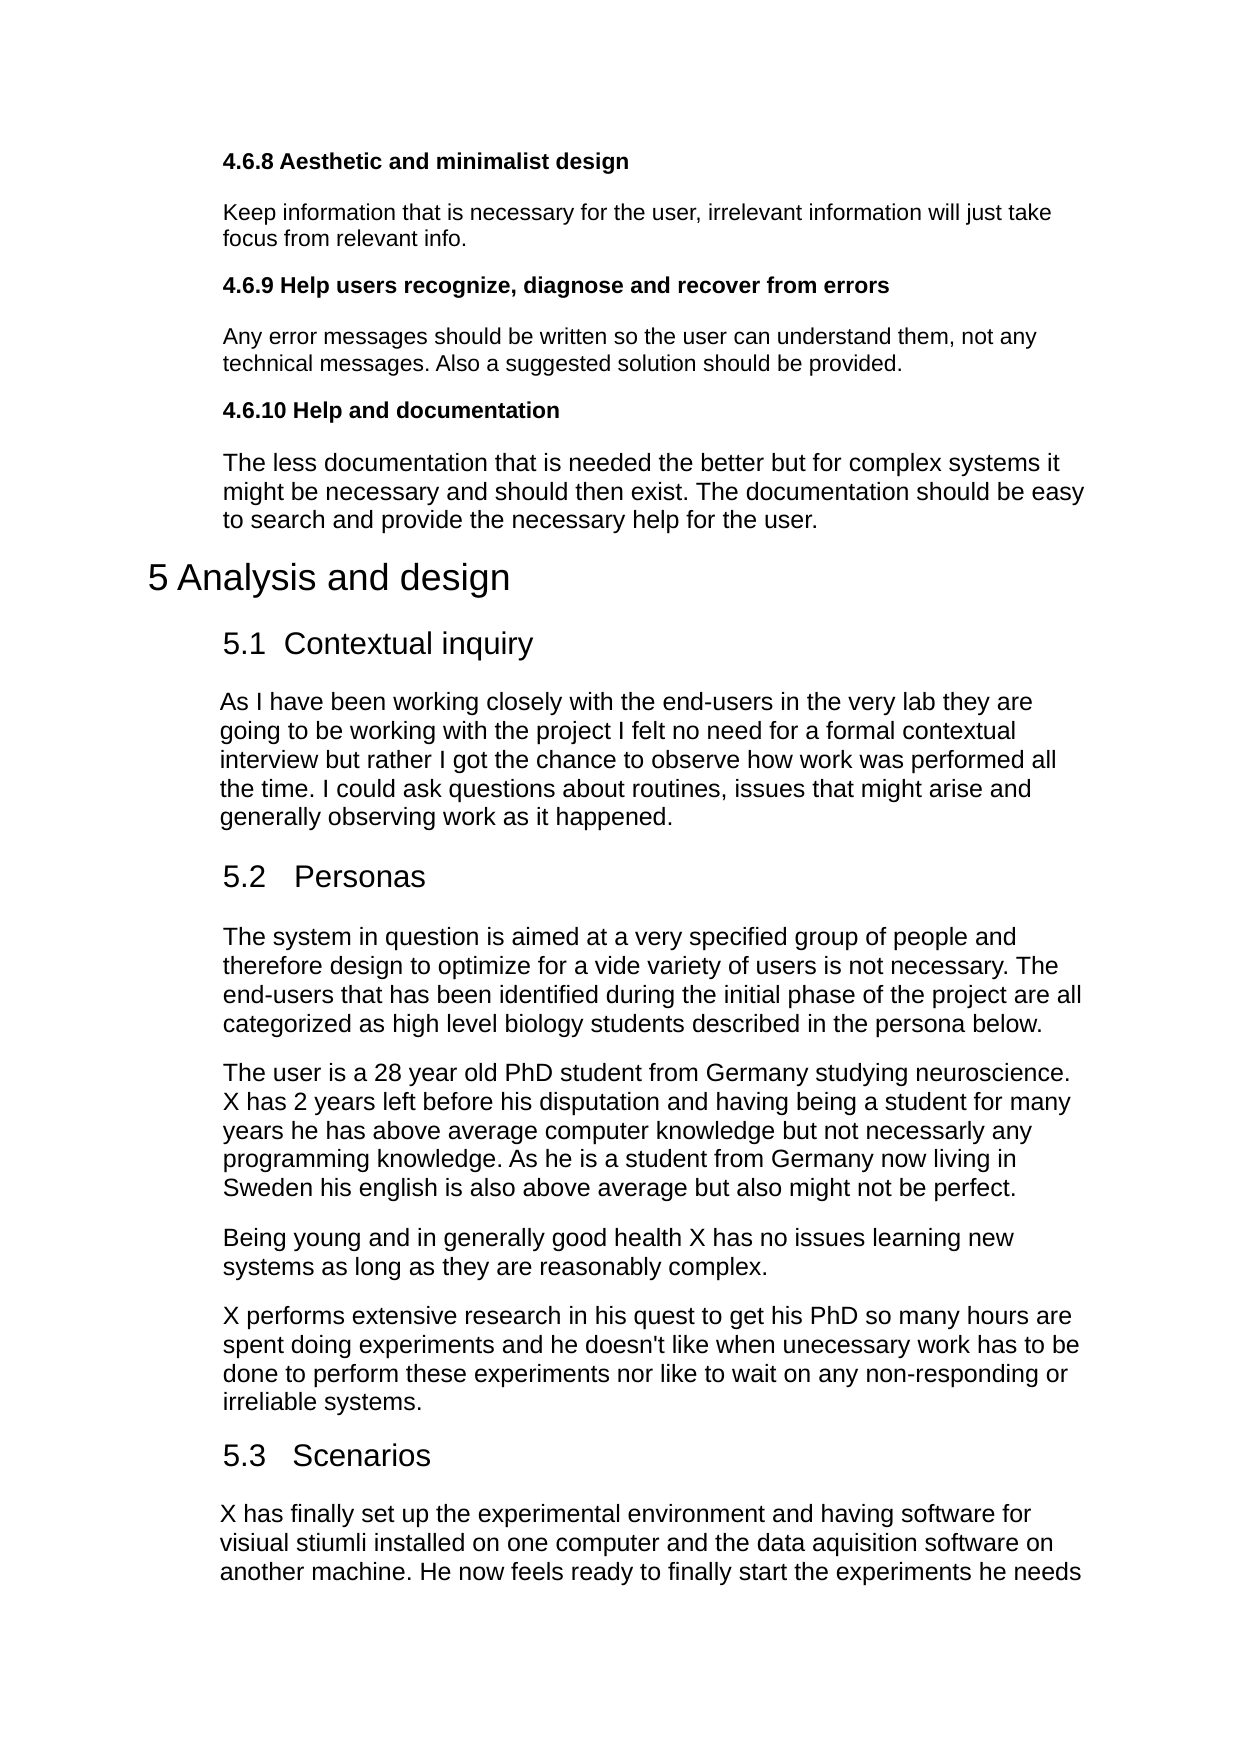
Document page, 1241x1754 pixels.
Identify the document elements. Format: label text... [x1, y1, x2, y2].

list X has finally set up the experimental environment and having software for visiual stiumli installed on one computer and the data aquisition software on another machine. He now feels ready to finally start the experiments he needs [182, 1499, 1093, 1585]
list Scenarios [223, 1437, 1093, 1473]
list 4.6.10 Help and documentation [185, 397, 1093, 423]
list The system in question is aimed at a very specified group of people and therefore design to optimize for a vide variety of users is not necessary. The end-users that has been identified during the initial phase of the project are all categorized as high level biology students described in the persona below. [185, 922, 1093, 1037]
list X performs extensive research in his quest to get his PhD so many hours are spent doing experiments and he doesn't like when unecessary work has to be done to perform these experiments nor like to wait on any non-responding or irreliable systems. [185, 1301, 1093, 1416]
list Contextual inquiry [223, 625, 1093, 661]
text 5 Analysis and design [148, 555, 1093, 598]
list Keep information that is necessary for the user, irrelevant information will just take focus from relevant info. [185, 199, 1093, 251]
list The user is a 28 year old PhD student from Germany studying neuroscience. X has 2 years left before his disputation and having being a student for many years he has above average computer knowledge but not necessarly any programming knowledge. As he is a student from Germany now living in Sweden his english is also above average but also might not be perfect. [185, 1058, 1093, 1202]
list 4.6.8 Aesthetic and minimalist design [185, 148, 1093, 174]
list Being young and in generally good health X has no issues learning new systems as long as they are reasonably complex. [185, 1223, 1093, 1280]
list 4.6.9 Help users recognize, diagnose and recover from errors [185, 272, 1093, 298]
list Any error messages should be written so the user can understand them, not any technical messages. Also a suggested solution should be provided. [185, 323, 1093, 376]
list As I have been working closely with the end-users in the very lab they are going to be working with the project I felt no need for a formal contextual interview but rather I got the chance to observe how work was performed all the time. I could ask questions about routines, issues that might arise and generally observing work as it happened. [182, 687, 1093, 831]
list Personas [223, 852, 1093, 895]
list The less documentation that is needed the better but for complex systems it might be necessary and should then exist. The documentation should be easy to search and provide the necessary help for the user. [185, 448, 1093, 534]
